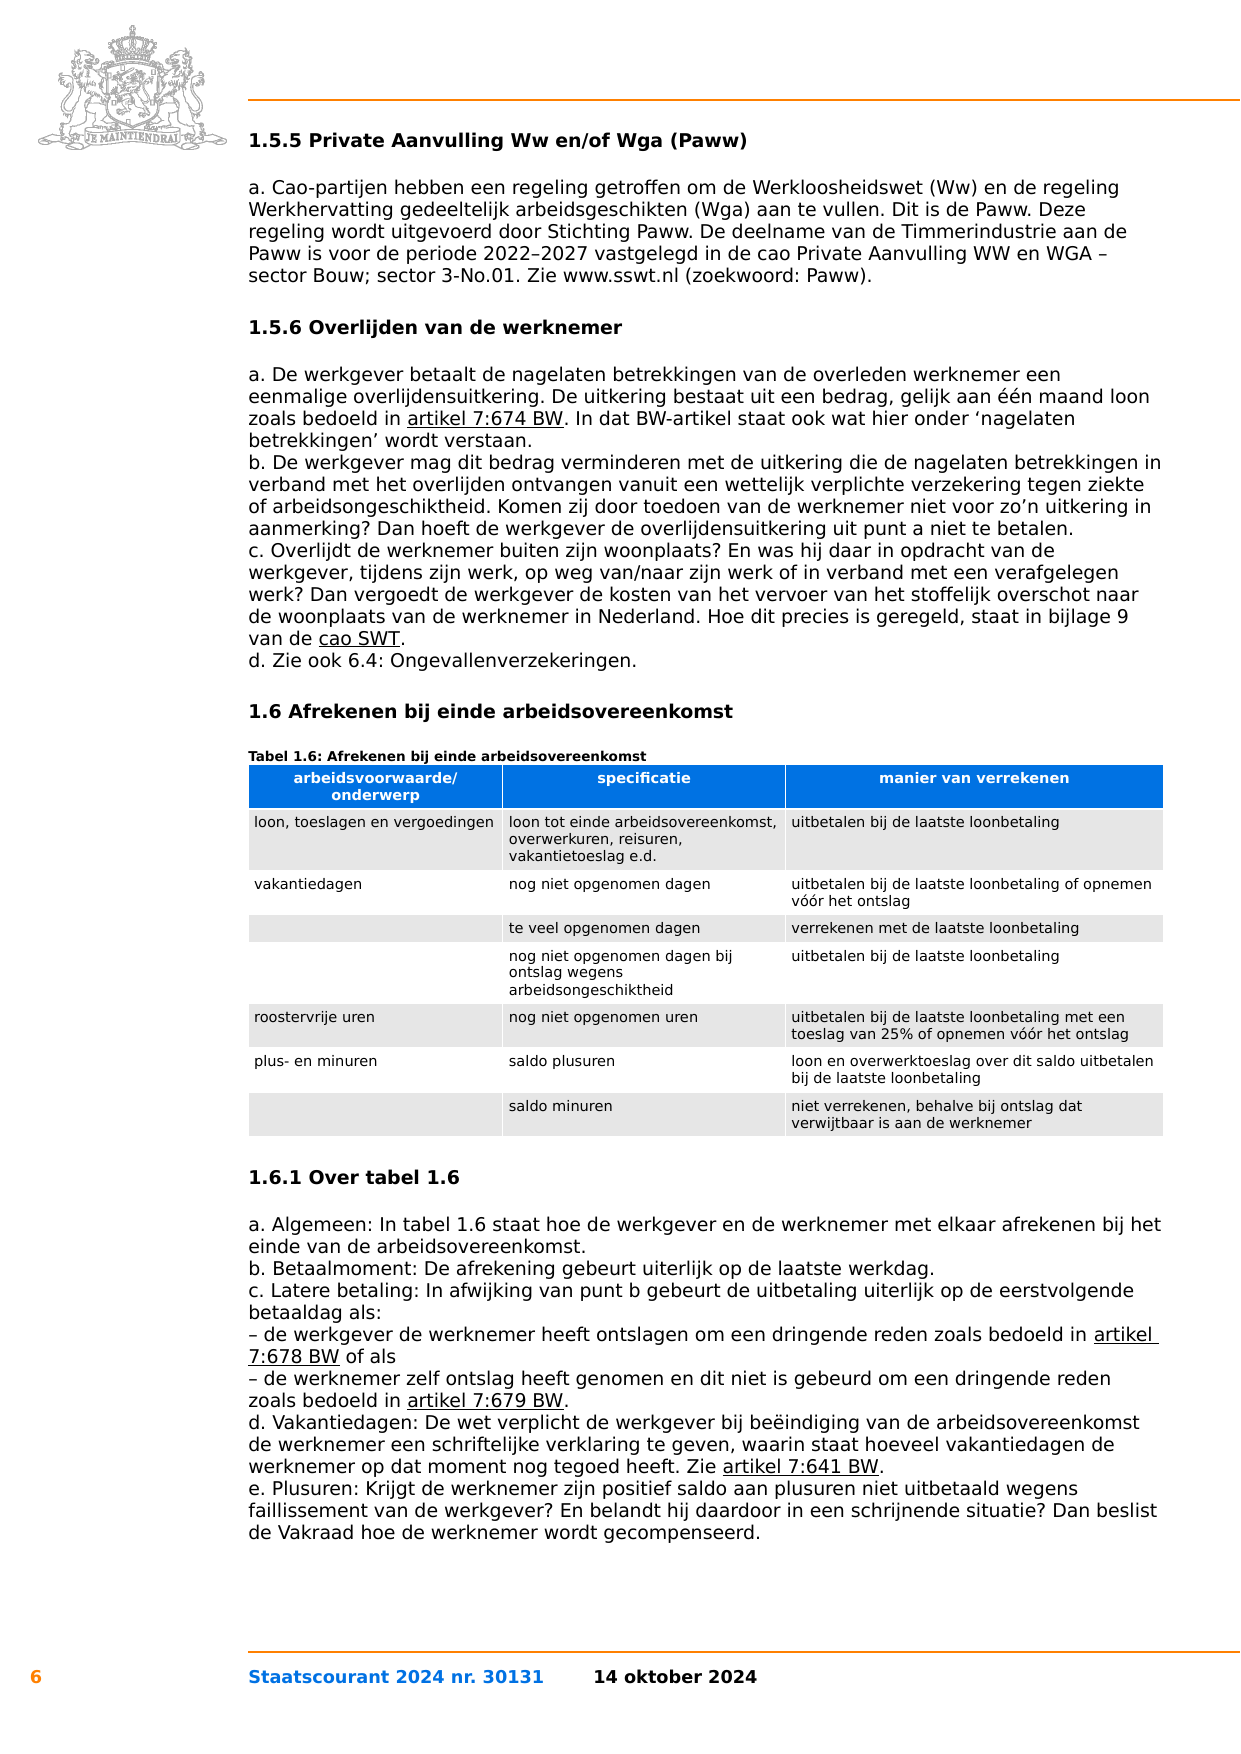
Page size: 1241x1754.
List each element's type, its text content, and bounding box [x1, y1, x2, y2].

subtitle 1.5.6 Overlijden van de werknemer [248, 317, 1163, 339]
table_cell uitbetalen bij de laatste loonbetaling of opnemen vóór het ontslag [786, 871, 1163, 914]
table_cell te veel opgenomen dagen [503, 915, 785, 942]
table_cell roostervrije uren [249, 1004, 502, 1047]
table_cell nog niet opgenomen dagen bij ontslag wegens arbeidsongeschiktheid [503, 943, 785, 1003]
table_cell loon tot einde arbeidsovereenkomst, overwerkuren, reisuren, vakantietoeslag e.d. [503, 810, 785, 870]
text a. Cao-partijen hebben een regeling getroffen om de Werkloosheidswet (Ww) en de regeling Werkhervatting gedeeltelijk arbeidsgeschikten (Wga) aan te vullen. Dit is de Paww. Deze regeling wordt uitgevoerd door Stichting Paww. De deelname van de Timmerindustrie aan de Paww is voor de periode 2022–2027 vastgelegd in de cao Private Aanvulling WW en WGA – sector Bouw; sector 3-No.01. Zie www.sswt.nl (zoekwoord: Paww). [248, 177, 1163, 287]
text – de werkgever de werknemer heeft ontslagen om een dringende reden zoals bedoeld in artikel 7:678 BW of als [248, 1324, 1163, 1368]
table_cell nog niet opgenomen dagen [503, 871, 785, 914]
text a. Algemeen: In tabel 1.6 staat hoe de werkgever en de werknemer met elkaar afrekenen bij het einde van de arbeidsovereenkomst. [248, 1214, 1163, 1258]
table_cell uitbetalen bij de laatste loonbetaling met een toeslag van 25% of opnemen vóór het ontslag [786, 1004, 1163, 1047]
text c. Latere betaling: In afwijking van punt b gebeurt de uitbetaling uiterlijk op de eerstvolgende betaaldag als: [248, 1280, 1163, 1324]
table_cell uitbetalen bij de laatste loonbetaling [786, 810, 1163, 870]
table_cell niet verrekenen, behalve bij ontslag dat verwijtbaar is aan de werknemer [786, 1093, 1163, 1136]
text d. Vakantiedagen: De wet verplicht de werkgever bij beëindiging van de arbeidsovereenkomst de werknemer een schriftelijke verklaring te geven, waarin staat hoeveel vakantiedagen de werknemer op dat moment nog tegoed heeft. Zie artikel 7:641 BW. [248, 1412, 1163, 1478]
table_cell [249, 943, 502, 1003]
table_cell saldo plusuren [503, 1049, 785, 1092]
table_cell loon, toeslagen en vergoedingen [249, 810, 502, 870]
table_cell uitbetalen bij de laatste loonbetaling [786, 943, 1163, 1003]
table_cell specificatie [503, 765, 785, 808]
subtitle 1.6.1 Over tabel 1.6 [248, 1167, 1163, 1189]
picture [38, 25, 227, 150]
subtitle 1.5.5 Private Aanvulling Ww en/of Wga (Paww) [248, 130, 1163, 152]
text a. De werkgever betaalt de nagelaten betrekkingen van de overleden werknemer een eenmalige overlijdensuitkering. De uitkering bestaat uit een bedrag, gelijk aan één maand loon zoals bedoeld in artikel 7:674 BW. In dat BW-artikel staat ook wat hier onder ‘nagelaten betrekkingen’ wordt verstaan. [248, 364, 1163, 452]
table_cell [249, 915, 502, 942]
text – de werknemer zelf ontslag heeft genomen en dit niet is gebeurd om een dringende reden zoals bedoeld in artikel 7:679 BW. [248, 1368, 1163, 1412]
subtitle 1.6 Afrekenen bij einde arbeidsovereenkomst [248, 701, 1163, 723]
table_cell manier van verrekenen [786, 765, 1163, 808]
text c. Overlijdt de werknemer buiten zijn woonplaats? En was hij daar in opdracht van de werkgever, tijdens zijn werk, op weg van/naar zijn werk of in verband met een verafgelegen werk? Dan vergoedt de werkgever de kosten van het vervoer van het stoffelijk overschot naar de woonplaats van de werknemer in Nederland. Hoe dit precies is geregeld, staat in bijlage 9 van de cao SWT. [248, 539, 1163, 649]
table_cell arbeidsvoorwaarde/ onderwerp [249, 765, 502, 808]
table_header Tabel 1.6: Afrekenen bij einde arbeidsovereenkomst [248, 749, 1163, 764]
text b. De werkgever mag dit bedrag verminderen met de uitkering die de nagelaten betrekkingen in verband met het overlijden ontvangen vanuit een wettelijk verplichte verzekering tegen ziekte of arbeidsongeschiktheid. Komen zij door toedoen van de werknemer niet voor zo’n uitkering in aanmerking? Dan hoeft de werkgever de overlijdensuitkering uit punt a niet te betalen. [248, 452, 1163, 539]
text b. Betaalmoment: De afrekening gebeurt uiterlijk op de laatste werkdag. [248, 1258, 1163, 1280]
table_cell loon en overwerktoeslag over dit saldo uitbetalen bij de laatste loonbetaling [786, 1049, 1163, 1092]
table_cell saldo minuren [503, 1093, 785, 1136]
table_cell nog niet opgenomen uren [503, 1004, 785, 1047]
text d. Zie ook 6.4: Ongevallenverzekeringen. [248, 649, 1163, 671]
text e. Plusuren: Krijgt de werknemer zijn positief saldo aan plusuren niet uitbetaald wegens faillissement van de werkgever? En belandt hij daardoor in een schrijnende situatie? Dan beslist de Vakraad hoe de werknemer wordt gecompenseerd. [248, 1478, 1163, 1544]
table_cell vakantiedagen [249, 871, 502, 914]
table_cell [249, 1093, 502, 1136]
table_cell verrekenen met de laatste loonbetaling [786, 915, 1163, 942]
table_cell plus- en minuren [249, 1049, 502, 1092]
